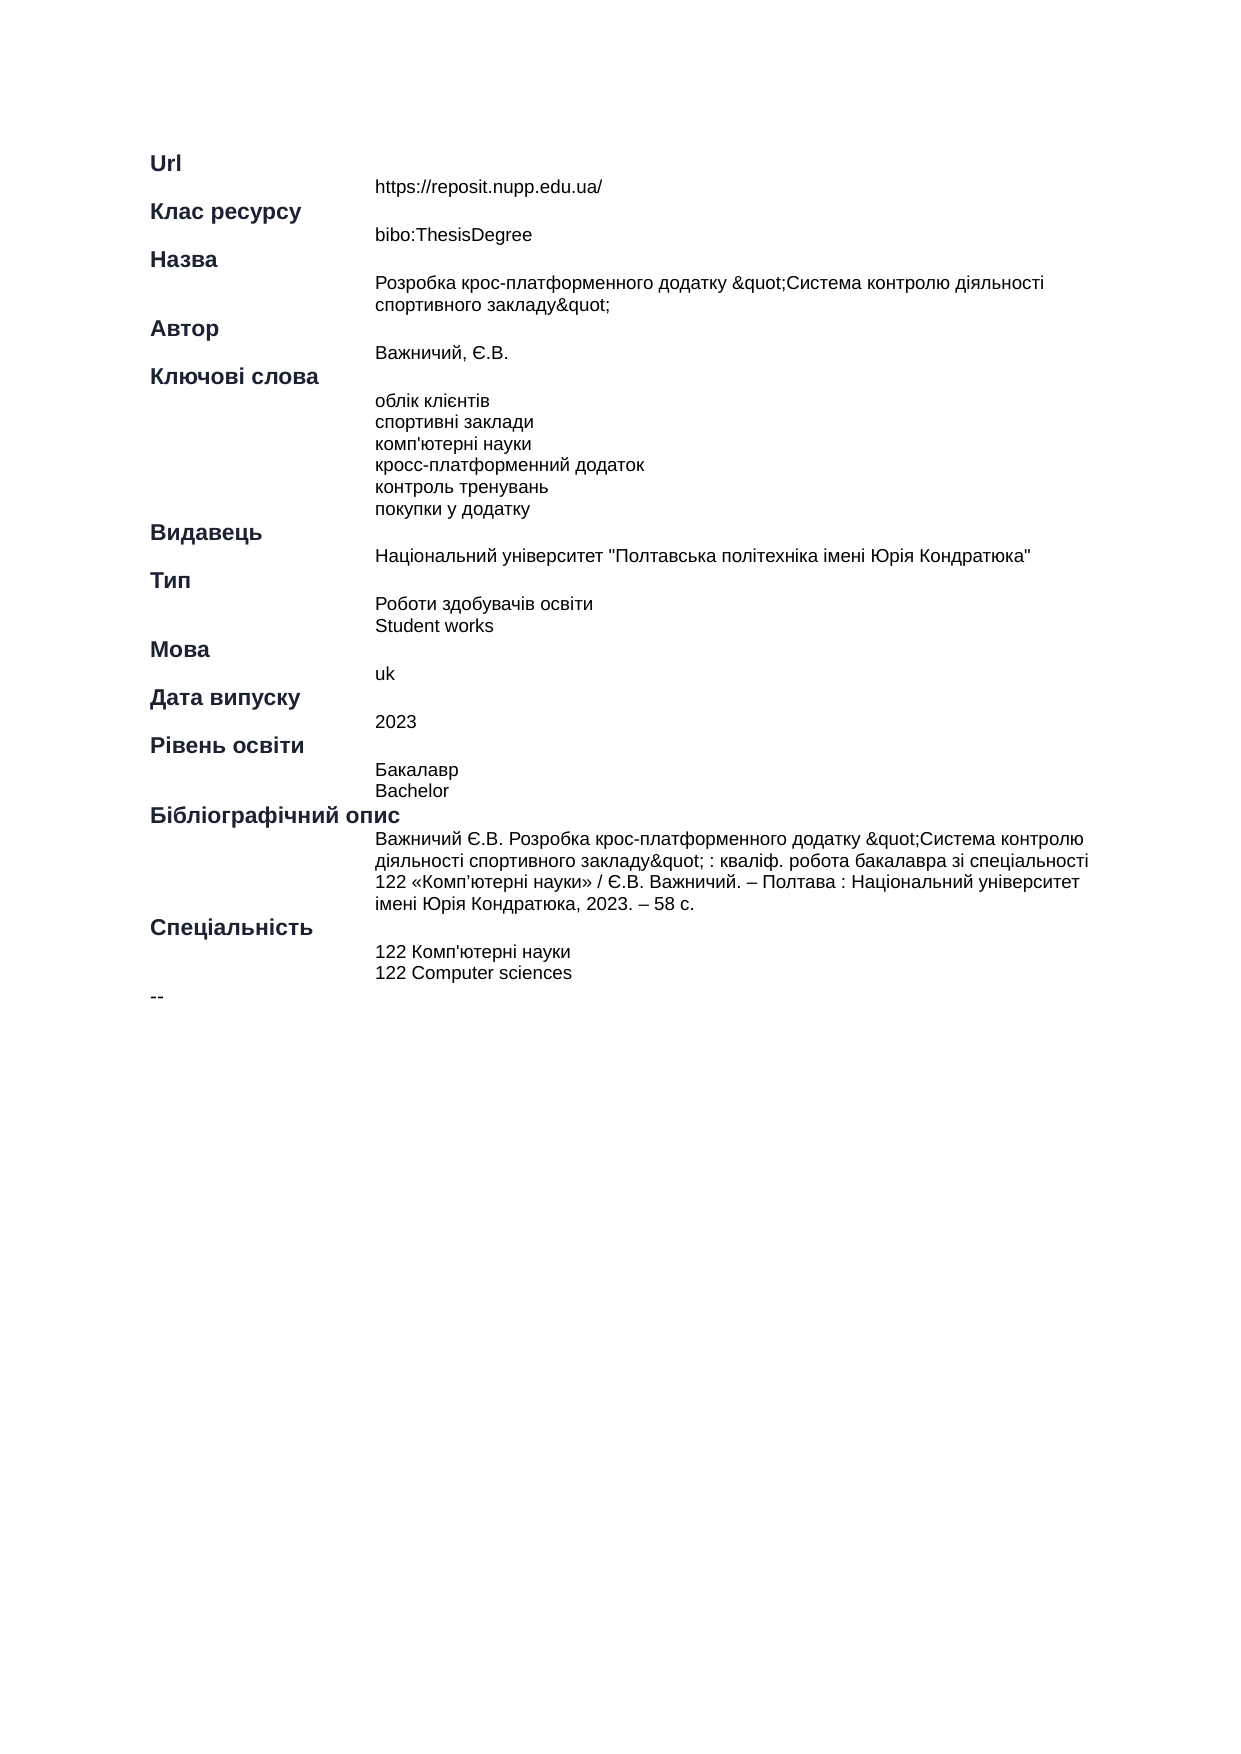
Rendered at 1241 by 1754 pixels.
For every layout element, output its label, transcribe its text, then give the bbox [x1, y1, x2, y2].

text Розробка крос-платформенного додатку &quot;Система контролю дiяльностi спортивного закладу&quot; [375, 272, 1090, 315]
text Спеціальність [150, 914, 1090, 941]
text 2023 [375, 711, 1090, 732]
text Автор [150, 315, 1090, 342]
text Назва [150, 246, 1090, 272]
text Student works [375, 615, 1090, 636]
text спортивні заклади [375, 411, 1090, 433]
text Бакалавр [375, 758, 1090, 780]
text Мова [150, 636, 1090, 663]
text Bachelor [375, 780, 1090, 802]
text Важничий Є.В. Розробка крос-платформенного додатку &quot;Система контролю дiяльностi спортивного закладу&quot; : кваліф. робота бакалавра зі спеціальності 122 «Комп’ютерні науки» / Є.В. Важничий. – Полтава : Національний університет імені Юрія Кондратюка, 2023. – 58 с. [375, 828, 1090, 914]
text покупки у додатку [375, 497, 1090, 519]
text Клас ресурсу [150, 198, 1090, 224]
text Важничий, Є.В. [375, 342, 1090, 363]
text -- [150, 984, 1090, 1008]
text https://reposit.nupp.edu.ua/ [375, 176, 1090, 198]
text Національний університет "Полтавська політехніка імені Юрія Кондратюка" [375, 545, 1090, 567]
text Ключові слова [150, 363, 1090, 389]
text Роботи здобувачів освіти [375, 593, 1090, 615]
text 122 Computer sciences [375, 962, 1090, 984]
text комп'ютерні науки [375, 433, 1090, 454]
text Видавець [150, 519, 1090, 545]
text bibo:ThesisDegree [375, 224, 1090, 246]
text Тип [150, 567, 1090, 593]
text кросс-платформенний додаток [375, 454, 1090, 476]
text Бібліографічний опис [150, 802, 1090, 828]
text Дата випуску [150, 684, 1090, 711]
text контроль тренувань [375, 476, 1090, 497]
text uk [375, 663, 1090, 684]
text Url [150, 150, 1090, 176]
text Рівень освіти [150, 732, 1090, 758]
text 122 Комп'ютерні науки [375, 941, 1090, 962]
text облік клієнтів [375, 389, 1090, 411]
